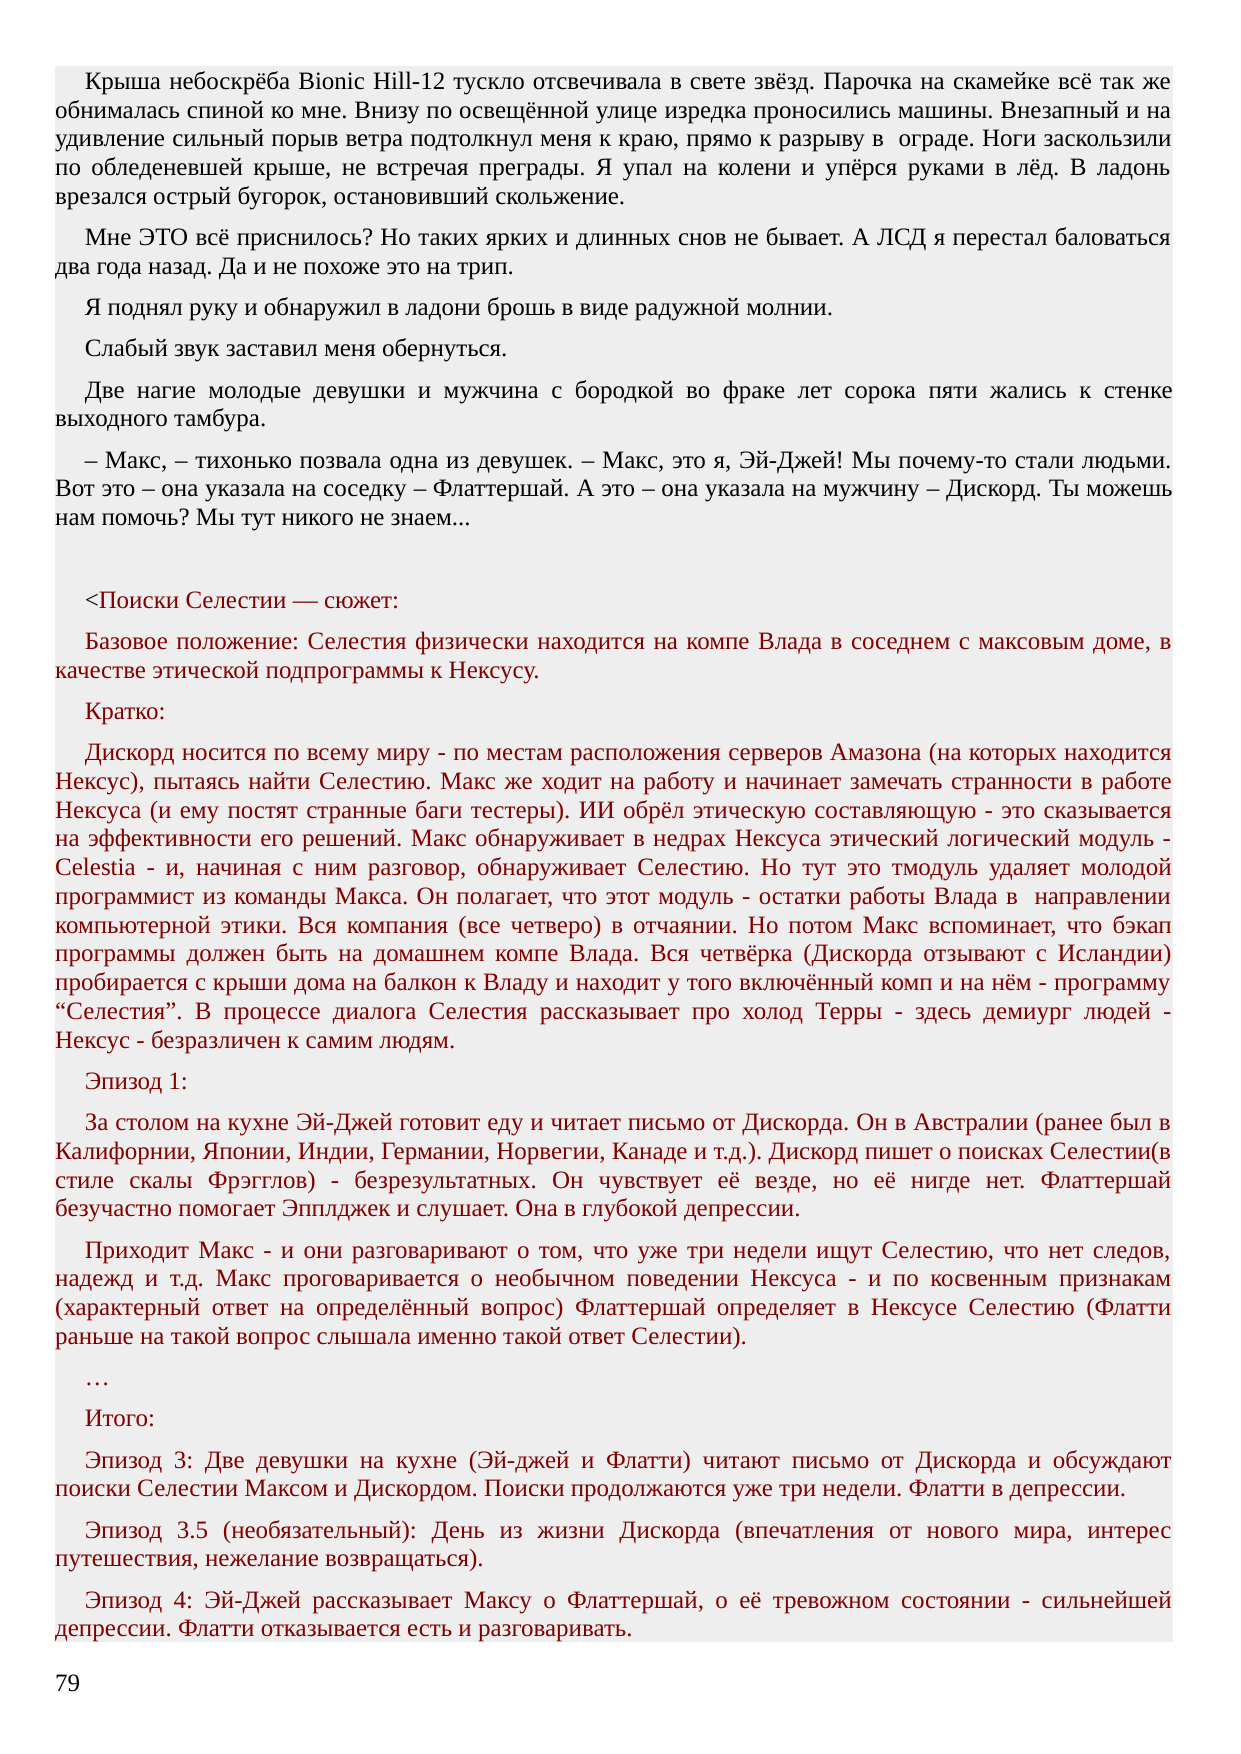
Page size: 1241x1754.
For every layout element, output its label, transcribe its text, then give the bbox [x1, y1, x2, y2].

text <Поиски Селестии — сюжет: [55, 585, 1173, 613]
text Слабый звук заставил меня обернуться. [55, 333, 1173, 362]
text … [55, 1362, 1173, 1391]
text Дискорд носится по всему миру - по местам расположения серверов Амазона (на которых находится Нексус), пытаясь найти Селестию. Макс же ходит на работу и начинает замечать странности в работе Нексуса (и ему постят странные баги тестеры). ИИ обрёл этическую составляющую - это сказывается на эффективности его решений. Макс обнаруживает в недрах Нексуса этический логический модуль - Celestia - и, начиная с ним разговор, обнаруживает Селестию. Но тут это тмодуль удаляет молодой программист из команды Макса. Он полагает, что этот модуль - остатки работы Влада в направлении компьютерной этики. Вся компания (все четверо) в отчаянии. Но потом Макс вспоминает, что бэкап программы должен быть на домашнем компе Влада. Вся четвёрка (Дискорда отзывают с Исландии) пробирается с крыши дома на балкон к Владу и находит у того включённый комп и на нём - программу “Селестия”. В процессе диалога Селестия рассказывает про холод Терры - здесь демиург людей - Нексус - безразличен к самим людям. [55, 737, 1173, 1053]
text Эпизод 3: Две девушки на кухне (Эй-джей и Флатти) читают письмо от Дискорда и обсуждают поиски Селестии Максом и Дискордом. Поиски продолжаются уже три недели. Флатти в депрессии. [55, 1445, 1173, 1502]
text Эпизод 3.5 (необязательный): День из жизни Дискорда (впечатления от нового мира, интерес путешествия, нежелание возвращаться). [55, 1515, 1173, 1572]
text Приходит Макс - и они разговаривают о том, что уже три недели ищут Селестию, что нет следов, надежд и т.д. Макс проговаривается о необычном поведении Нексуса - и по косвенным признакам (характерный ответ на определённый вопрос) Флаттершай определяет в Нексусе Селестию (Флатти раньше на такой вопрос слышала именно такой ответ Селестии). [55, 1235, 1173, 1350]
text Я поднял руку и обнаружил в ладони брошь в виде радужной молнии. [55, 292, 1173, 321]
text Базовое положение: Селестия физически находится на компе Влада в соседнем с максовым доме, в качестве этической подпрограммы к Нексусу. [55, 626, 1173, 683]
text Эпизод 1: [55, 1066, 1173, 1095]
text Эпизод 4: Эй-Джей рассказывает Максу о Флаттершай, о её тревожном состоянии - сильнейшей депрессии. Флатти отказывается есть и разговаривать. [55, 1585, 1173, 1642]
text За столом на кухне Эй-Джей готовит еду и читает письмо от Дискорда. Он в Австралии (ранее был в Калифорнии, Японии, Индии, Германии, Норвегии, Канаде и т.д.). Дискорд пишет о поисках Селестии(в стиле скалы Фрэгглов) - безрезультатных. Он чувствует её везде, но её нигде нет. Флаттершай безучастно помогает Эпплджек и слушает. Она в глубокой депрессии. [55, 1107, 1173, 1222]
text Две нагие молодые девушки и мужчина с бородкой во фраке лет сорока пяти жались к стенке выходного тамбура. [55, 375, 1173, 432]
text Итого: [55, 1403, 1173, 1432]
text Крыша небоскрёба Bionic Hill-12 тускло отсвечивала в свете звёзд. Парочка на скамейке всё так же обнималась спиной ко мне. Внизу по освещённой улице изредка проносились машины. Внезапный и на удивление сильный порыв ветра подтолкнул меня к краю, прямо к разрыву в ограде. Ноги заскользили по обледеневшей крыше, не встречая преграды. Я упал на колени и упёрся руками в лёд. В ладонь врезался острый бугорок, остановивший скольжение. [55, 66, 1173, 210]
text Мне ЭТО всё приснилось? Но таких ярких и длинных снов не бывает. А ЛСД я перестал баловаться два года назад. Да и не похоже это на трип. [55, 222, 1173, 280]
text Кратко: [55, 696, 1173, 725]
text – Макс, – тихонько позвала одна из девушек. – Макс, это я, Эй-Джей! Мы почему-то стали людьми. Вот это – она указала на соседку – Флаттершай. А это – она указала на мужчину – Дискорд. Ты можешь нам помочь? Мы тут никого не знаем... [55, 445, 1173, 531]
